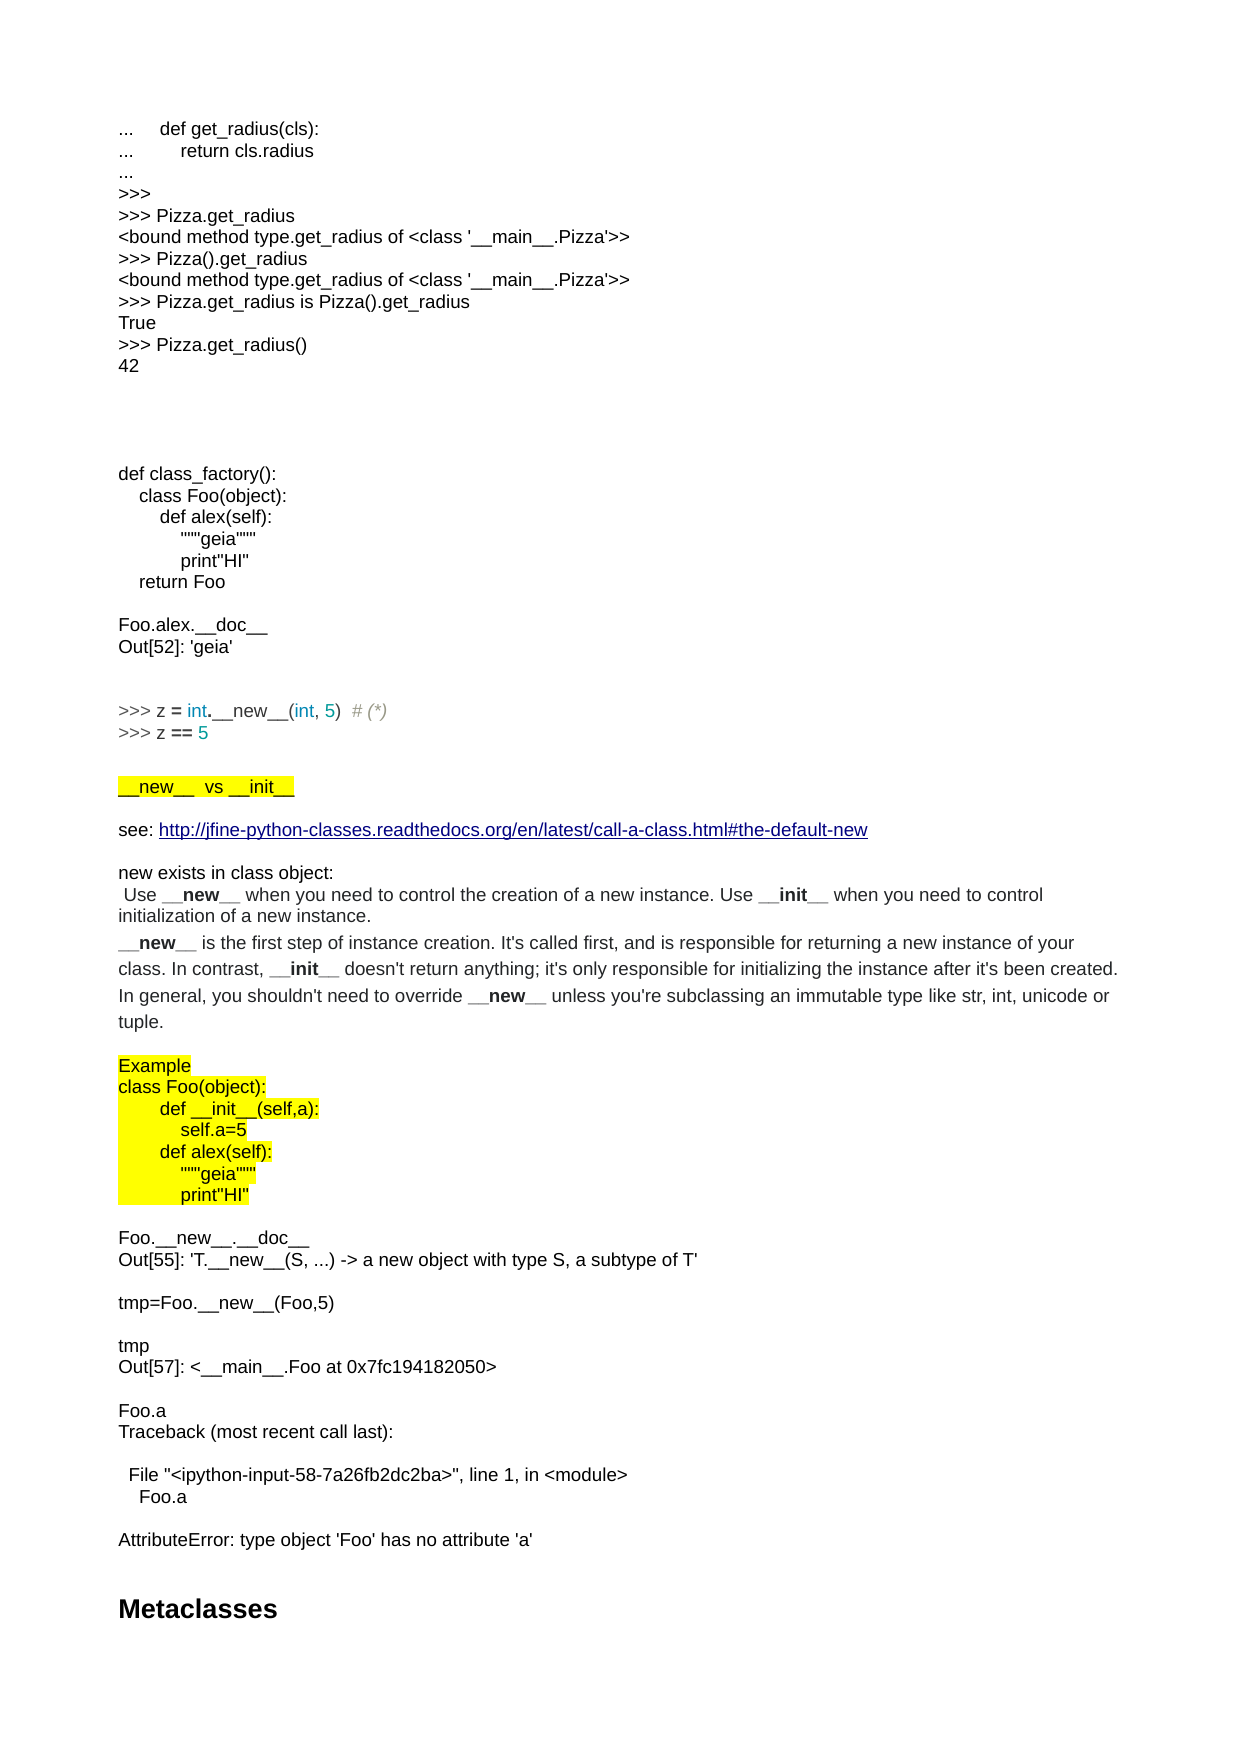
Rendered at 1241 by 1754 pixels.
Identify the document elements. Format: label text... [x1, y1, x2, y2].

text <bound method type.get_radius of <class '__main__.Pizza'>> [118, 226, 1122, 247]
text Use __new__ when you need to control the creation of a new instance. Use __init__ when you need to control initialization of a new instance. [118, 883, 1122, 927]
text Foo.__new__.__doc__ [118, 1227, 1122, 1248]
text Out[55]: 'T.__new__(S, ...) -> a new object with type S, a subtype of T' [118, 1248, 1122, 1270]
text >>> [118, 183, 1122, 204]
text >>> z == 5 [118, 722, 1122, 743]
text Out[52]: 'geia' [118, 636, 1122, 657]
text def alex(self): [118, 1141, 1122, 1162]
text print"HI" [118, 549, 1122, 571]
text Example [118, 1054, 1122, 1076]
text ... return cls.radius [118, 140, 1122, 161]
text Foo.a [118, 1399, 1122, 1421]
text <bound method type.get_radius of <class '__main__.Pizza'>> [118, 269, 1122, 291]
text >>> z = int.__new__(int, 5) # (*) [118, 700, 1122, 722]
text AttributeError: type object 'Foo' has no attribute 'a' [118, 1529, 1122, 1550]
text def __init__(self,a): [118, 1098, 1122, 1119]
text """geia""" [118, 528, 1122, 549]
text >>> Pizza.get_radius() [118, 334, 1122, 355]
text Out[57]: <__main__.Foo at 0x7fc194182050> [118, 1356, 1122, 1378]
text __new__ vs __init__ [118, 776, 1122, 797]
text Traceback (most recent call last): [118, 1421, 1122, 1443]
text class Foo(object): [118, 485, 1122, 506]
text tmp [118, 1335, 1122, 1356]
text """geia""" [118, 1162, 1122, 1184]
text ... [118, 161, 1122, 183]
text Foo.a [118, 1486, 1122, 1507]
text def alex(self): [118, 506, 1122, 528]
text new exists in class object: [118, 862, 1122, 883]
text File "<ipython-input-58-7a26fb2dc2ba>", line 1, in <module> [118, 1464, 1122, 1486]
text In general, you shouldn't need to override __new__ unless you're subclassing an immutable type like str, int, unicode or tuple. [118, 980, 1122, 1033]
text 42 [118, 355, 1122, 377]
text >>> Pizza.get_radius [118, 204, 1122, 226]
text class Foo(object): [118, 1076, 1122, 1098]
text True [118, 312, 1122, 334]
text def class_factory(): [118, 463, 1122, 485]
text >>> Pizza().get_radius [118, 247, 1122, 269]
text self.a=5 [118, 1119, 1122, 1141]
text return Foo [118, 571, 1122, 592]
text __new__ is the first step of instance creation. It's called first, and is responsible for returning a new instance of your class. In contrast, __init__ doesn't return anything; it's only responsible for initializing the instance after it's been created. [118, 927, 1122, 980]
text tmp=Foo.__new__(Foo,5) [118, 1292, 1122, 1313]
text Foo.alex.__doc__ [118, 614, 1122, 636]
text >>> Pizza.get_radius is Pizza().get_radius [118, 291, 1122, 312]
text ... def get_radius(cls): [118, 118, 1122, 140]
text see: http://jfine-python-classes.readthedocs.org/en/latest/call-a-class.html#the-default-new [118, 819, 1122, 840]
text Metaclasses [118, 1593, 1122, 1625]
text print"HI" [118, 1184, 1122, 1205]
